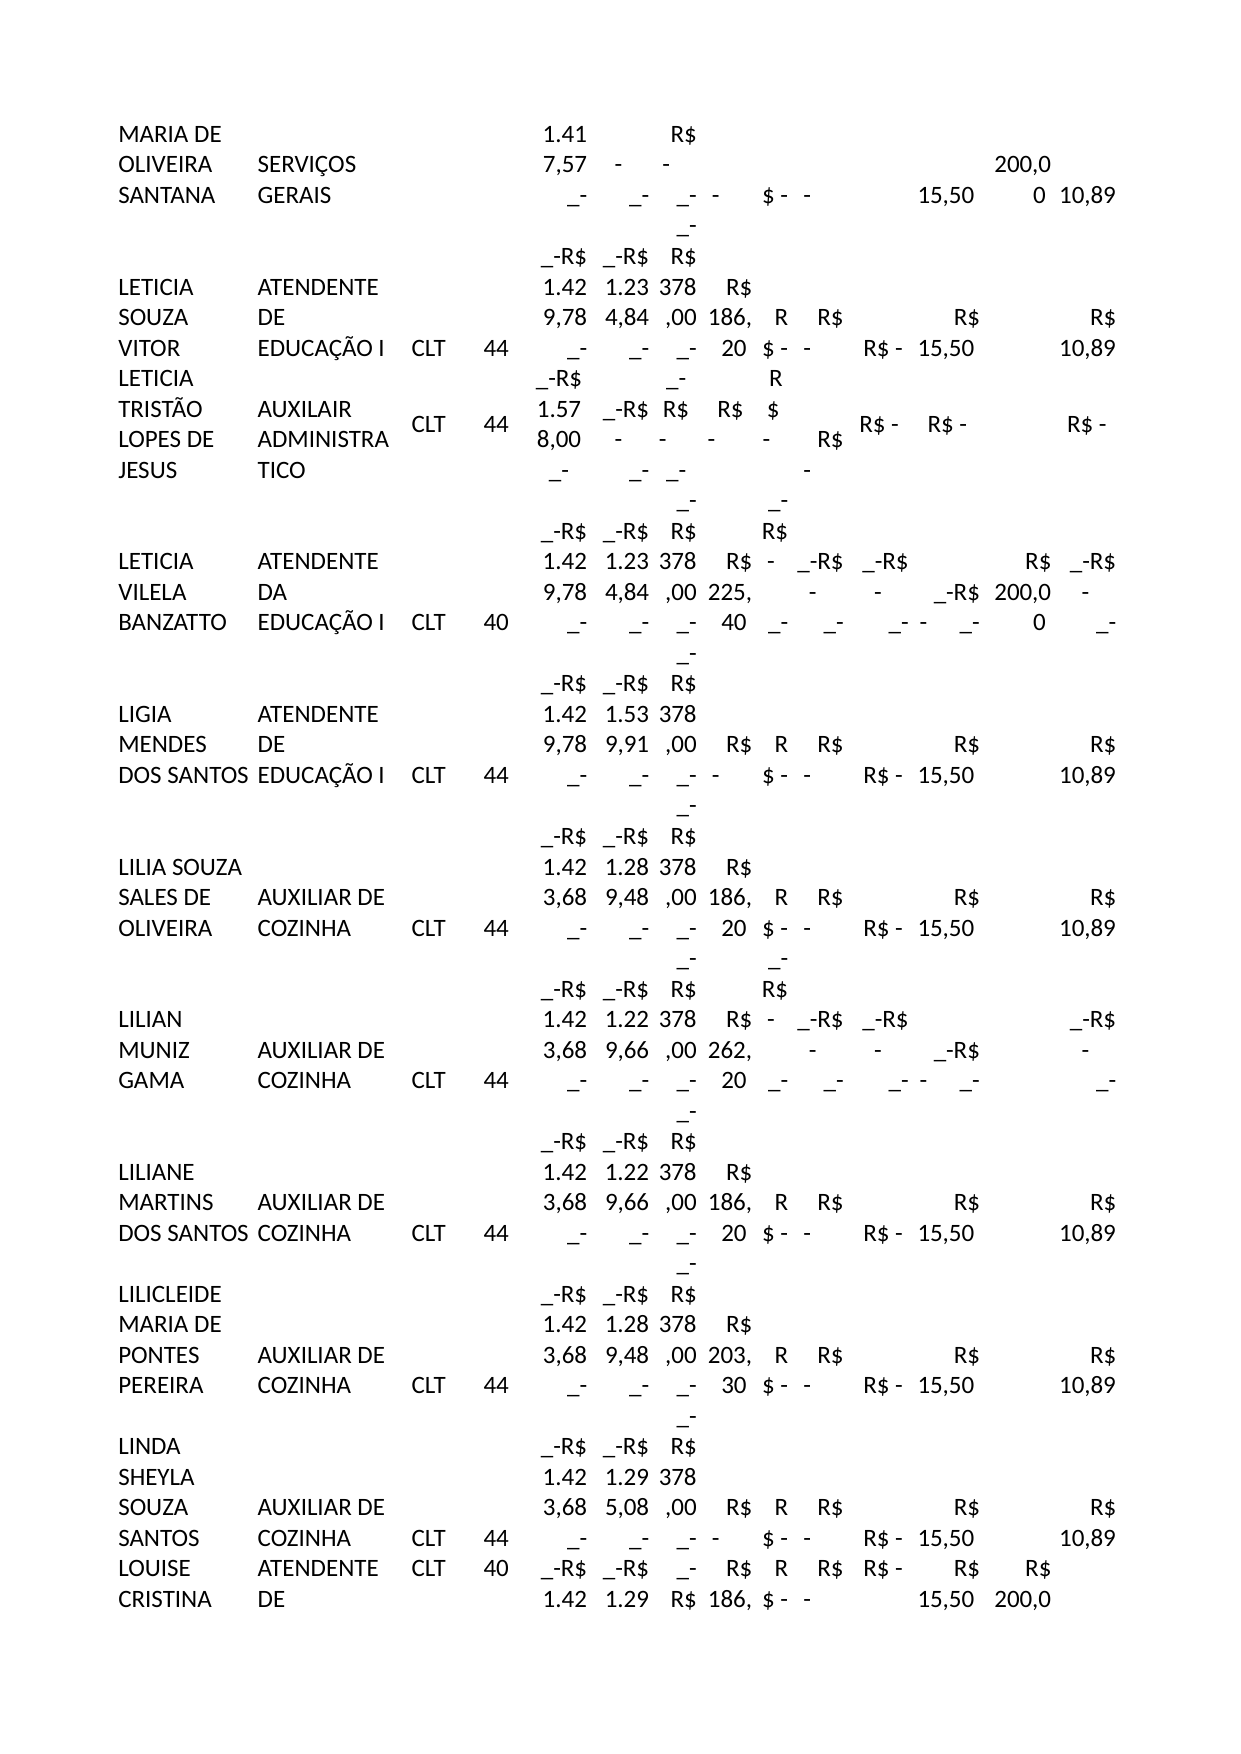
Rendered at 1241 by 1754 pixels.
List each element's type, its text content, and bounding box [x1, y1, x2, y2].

table_cell R$ - [846, 790, 911, 942]
table_cell _-R$ 378,00 _- [652, 484, 699, 637]
table_cell LINDA SHEYLA SOUZA SANTOS [115, 1400, 254, 1553]
table_cell 200,00 [983, 118, 1054, 210]
table_cell R$ 15,50 [911, 1553, 983, 1614]
table_cell CLT [393, 1248, 464, 1400]
table_cell R$ 10,89 [1054, 637, 1119, 789]
table_cell CLT [393, 362, 464, 484]
table_cell 44 [464, 210, 528, 362]
table_cell _-R$ 378,00 _- [652, 942, 699, 1095]
table_cell [464, 118, 528, 210]
table_cell _-R$ - _- [791, 942, 846, 1095]
table_cell _-R$ 1.429,78 _- [528, 637, 590, 789]
table_cell _-R$ 1.429,78 _- [528, 484, 590, 637]
table_cell R$ - [700, 362, 755, 484]
table_cell [700, 118, 755, 210]
table_cell R$ 186,20 [700, 210, 755, 362]
table_cell _-R$ 378,00 _- [652, 1248, 699, 1400]
table_cell _-R$ - _- [911, 484, 983, 637]
table_cell LILICLEIDE MARIA DE PONTES PEREIRA [115, 1248, 254, 1400]
table_cell R$ - [791, 1095, 846, 1247]
table_cell [791, 118, 846, 210]
table_cell _-R$ 1.29 [590, 1553, 652, 1614]
table_cell R$ - [755, 1553, 791, 1614]
table_cell R$ 225,40 [700, 484, 755, 637]
table_cell _-R$ - _- [755, 942, 791, 1095]
table_cell _-R$ 1.42 [528, 1553, 590, 1614]
table_cell _-R$ 1.423,68 _- [528, 1400, 590, 1553]
table_cell [983, 942, 1054, 1095]
table_cell _-R$ - _- [755, 484, 791, 637]
table_cell R$ - [755, 1248, 791, 1400]
table_cell R$ - [846, 1553, 911, 1614]
table_cell CLT [393, 484, 464, 637]
table_cell R$ 15,50 [911, 1095, 983, 1247]
table_cell LETICIA TRISTÃO LOPES DE JESUS [115, 362, 254, 484]
table_cell _-R$ - _- [846, 942, 911, 1095]
table_cell _-R$ - _- [590, 362, 652, 484]
table_cell R$ - [846, 637, 911, 789]
table_cell AUXILAIR ADMINISTRATICO [254, 362, 393, 484]
table_cell AUXILIAR DE COZINHA [254, 1400, 393, 1553]
table_cell R$ 15,50 [911, 1248, 983, 1400]
table_cell R$ - [700, 1400, 755, 1553]
table_cell 15,50 [911, 118, 983, 210]
table_cell R$ 10,89 [1054, 790, 1119, 942]
table_cell _-R$ [652, 1553, 699, 1614]
table_cell R$ - [1054, 362, 1119, 484]
table_cell - _- [590, 118, 652, 210]
table_cell 44 [464, 1248, 528, 1400]
table_cell _-R$ 1.295,08 _- [590, 1400, 652, 1553]
table_cell R$ 186,20 [700, 1095, 755, 1247]
table_cell SERVIÇOS GERAIS [254, 118, 393, 210]
table_cell MARIA DE OLIVEIRA SANTANA [115, 118, 254, 210]
table_cell R$ - [846, 1400, 911, 1553]
table_cell [983, 210, 1054, 362]
table_cell R$ - [791, 1553, 846, 1614]
table_cell _-R$ 1.578,00 _- [528, 362, 590, 484]
table_cell R$ 200,00 [983, 484, 1054, 637]
table_cell _-R$ 1.423,68 _- [528, 1248, 590, 1400]
table_cell R$ - [700, 637, 755, 789]
table_cell ATENDENTE DE [254, 1553, 393, 1614]
table_cell LETICIA SOUZA VITOR [115, 210, 254, 362]
table_cell AUXILIAR DE COZINHA [254, 790, 393, 942]
table_cell R$ - [911, 362, 983, 484]
table_cell _-R$ 1.289,48 _- [590, 790, 652, 942]
table_cell R$ - [755, 1400, 791, 1553]
table_cell ATENDENTE DE EDUCAÇÃO I [254, 637, 393, 789]
table_cell ATENDENTE DA EDUCAÇÃO I [254, 484, 393, 637]
table_cell CLT [393, 942, 464, 1095]
table_cell LILIAN MUNIZ GAMA [115, 942, 254, 1095]
table_cell _-R$ 378,00 _- [652, 790, 699, 942]
table_cell [983, 362, 1054, 484]
table_cell LOUISE CRISTINA [115, 1553, 254, 1614]
table_cell R$ - [755, 362, 791, 484]
table_cell 44 [464, 790, 528, 942]
table_cell R$ - [791, 362, 846, 484]
table_cell [983, 790, 1054, 942]
table_cell _-R$ - _- [791, 484, 846, 637]
table_cell _-R$ 378,00 _- [652, 210, 699, 362]
table_cell _-R$ 1.229,66 _- [590, 1095, 652, 1247]
table_cell 1.417,57 _- [528, 118, 590, 210]
table_cell _-R$ - _- [1054, 942, 1119, 1095]
table_cell [983, 637, 1054, 789]
table_cell R$ 262,20 [700, 942, 755, 1095]
table_cell [983, 1095, 1054, 1247]
table_cell R$ - [755, 210, 791, 362]
table_cell R$ 203,30 [700, 1248, 755, 1400]
table_cell AUXILIAR DE COZINHA [254, 942, 393, 1095]
table_cell R$ - [846, 210, 911, 362]
table_cell R$ - [791, 790, 846, 942]
table_cell _-R$ - _- [846, 484, 911, 637]
table_cell R$ 15,50 [911, 790, 983, 942]
table_cell 44 [464, 1400, 528, 1553]
table_cell R$ - [755, 1095, 791, 1247]
table_cell CLT [393, 790, 464, 942]
table_cell R$ 15,50 [911, 1400, 983, 1553]
table_cell [1054, 1553, 1119, 1614]
table_cell [846, 118, 911, 210]
table_cell AUXILIAR DE COZINHA [254, 1248, 393, 1400]
table_cell 10,89 [1054, 118, 1119, 210]
table_cell R$ - [846, 1095, 911, 1247]
table_cell _-R$ 1.234,84 _- [590, 210, 652, 362]
table_cell _-R$ 378,00 _- [652, 1095, 699, 1247]
table_cell R$ 10,89 [1054, 1248, 1119, 1400]
table_cell 44 [464, 1095, 528, 1247]
table_cell _-R$ - _- [911, 942, 983, 1095]
table_cell CLT [393, 1400, 464, 1553]
table_cell R$ - [791, 210, 846, 362]
table_cell 44 [464, 637, 528, 789]
table_cell CLT [393, 1553, 464, 1614]
table_cell R$ 10,89 [1054, 210, 1119, 362]
table_cell _-R$ 1.423,68 _- [528, 790, 590, 942]
table_cell _-R$ 1.429,78 _- [528, 210, 590, 362]
table_cell R$ 186,20 [700, 790, 755, 942]
table_cell R$ 10,89 [1054, 1095, 1119, 1247]
table_cell R$ - [846, 362, 911, 484]
table_cell _-R$ 1.539,91 _- [590, 637, 652, 789]
table_cell [983, 1248, 1054, 1400]
table_cell R$ 200,0 [983, 1553, 1054, 1614]
table_cell R$ 10,89 [1054, 1400, 1119, 1553]
table_cell LILIANE MARTINS DOS SANTOS [115, 1095, 254, 1247]
table_cell LIGIA MENDES DOS SANTOS [115, 637, 254, 789]
table_cell R$ - [755, 637, 791, 789]
table_cell _-R$ 1.423,68 _- [528, 942, 590, 1095]
table_cell _-R$ - _- [1054, 484, 1119, 637]
table_cell 44 [464, 362, 528, 484]
table_cell LILIA SOUZA SALES DE OLIVEIRA [115, 790, 254, 942]
table_cell ATENDENTE DE EDUCAÇÃO I [254, 210, 393, 362]
table_cell 40 [464, 1553, 528, 1614]
table_cell 44 [464, 942, 528, 1095]
table_cell AUXILIAR DE COZINHA [254, 1095, 393, 1247]
table_cell R$ - [846, 1248, 911, 1400]
table_cell CLT [393, 637, 464, 789]
table_cell R$ 186, [700, 1553, 755, 1614]
table_cell R$ - _- [652, 118, 699, 210]
table_cell LETICIA VILELA BANZATTO [115, 484, 254, 637]
table_cell _-R$ 378,00 _- [652, 1400, 699, 1553]
table_cell R$ - [791, 1400, 846, 1553]
table_cell R$ 15,50 [911, 210, 983, 362]
table_cell R$ 15,50 [911, 637, 983, 789]
table_cell _-R$ 1.423,68 _- [528, 1095, 590, 1247]
table_cell R$ - [755, 790, 791, 942]
table_cell _-R$ 1.229,66 _- [590, 942, 652, 1095]
table_cell _-R$ 1.234,84 _- [590, 484, 652, 637]
table_cell R$ - [791, 1248, 846, 1400]
table_cell [983, 1400, 1054, 1553]
table_cell _-R$ - _- [652, 362, 699, 484]
table_cell _-R$ 378,00 _- [652, 637, 699, 789]
table_cell [393, 118, 464, 210]
table_cell $ - [755, 118, 791, 210]
table_cell _-R$ 1.289,48 _- [590, 1248, 652, 1400]
table_cell 40 [464, 484, 528, 637]
table_cell CLT [393, 210, 464, 362]
table_cell CLT [393, 1095, 464, 1247]
table_cell R$ - [791, 637, 846, 789]
